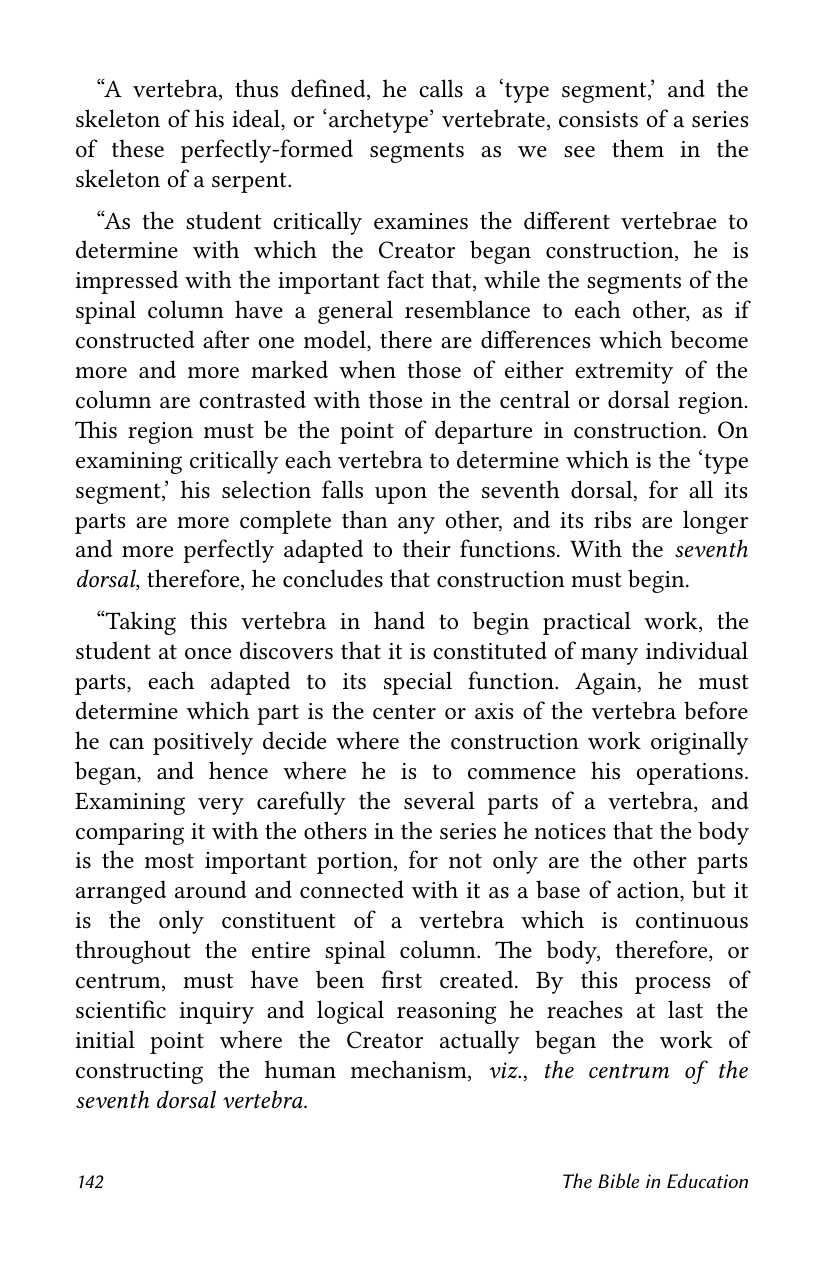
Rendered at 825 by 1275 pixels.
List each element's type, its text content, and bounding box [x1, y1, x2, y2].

text “A vertebra, thus defined, he calls a ‘type segment,’ and the skeleton of his ideal, or ‘archetype’ vertebrate, consists of a series of these perfectly-formed segments as we see them in the skeleton of a serpent. [75, 75, 750, 193]
text “Taking this vertebra in hand to begin practical work, the student at once discovers that it is constituted of many individual parts, each adapted to its special function. Again, he must determine which part is the center or axis of the vertebra before he can positively decide where the construction work originally began, and hence where he is to commence his operations. Examining very carefully the several parts of a vertebra, and comparing it with the others in the series he notices that the body is the most important portion, for not only are the other parts arranged around and connected with it as a base of action, but it is the only constituent of a vertebra which is continuous throughout the entire spinal column. The body, therefore, or centrum, must have been first created. By this process of scientific inquiry and logical reasoning he reaches at last the initial point where the Creator actually began the work of constructing the human mechanism, viz., the centrum of the seventh dorsal vertebra. [75, 607, 750, 1114]
text “As the student critically examines the different vertebrae to determine with which the Creator began construction, he is impressed with the important fact that, while the segments of the spinal column have a general resemblance to each other, as if constructed after one model, there are differences which become more and more marked when those of either extremity of the column are contrasted with those in the central or dorsal region. This region must be the point of departure in construction. On examining critically each vertebra to determine which is the ‘type segment,’ his selection falls upon the seventh dorsal, for all its parts are more complete than any other, and its ribs are longer and more perfectly adapted to their functions. With the seventh dorsal, therefore, he concludes that construction must begin. [75, 207, 750, 594]
